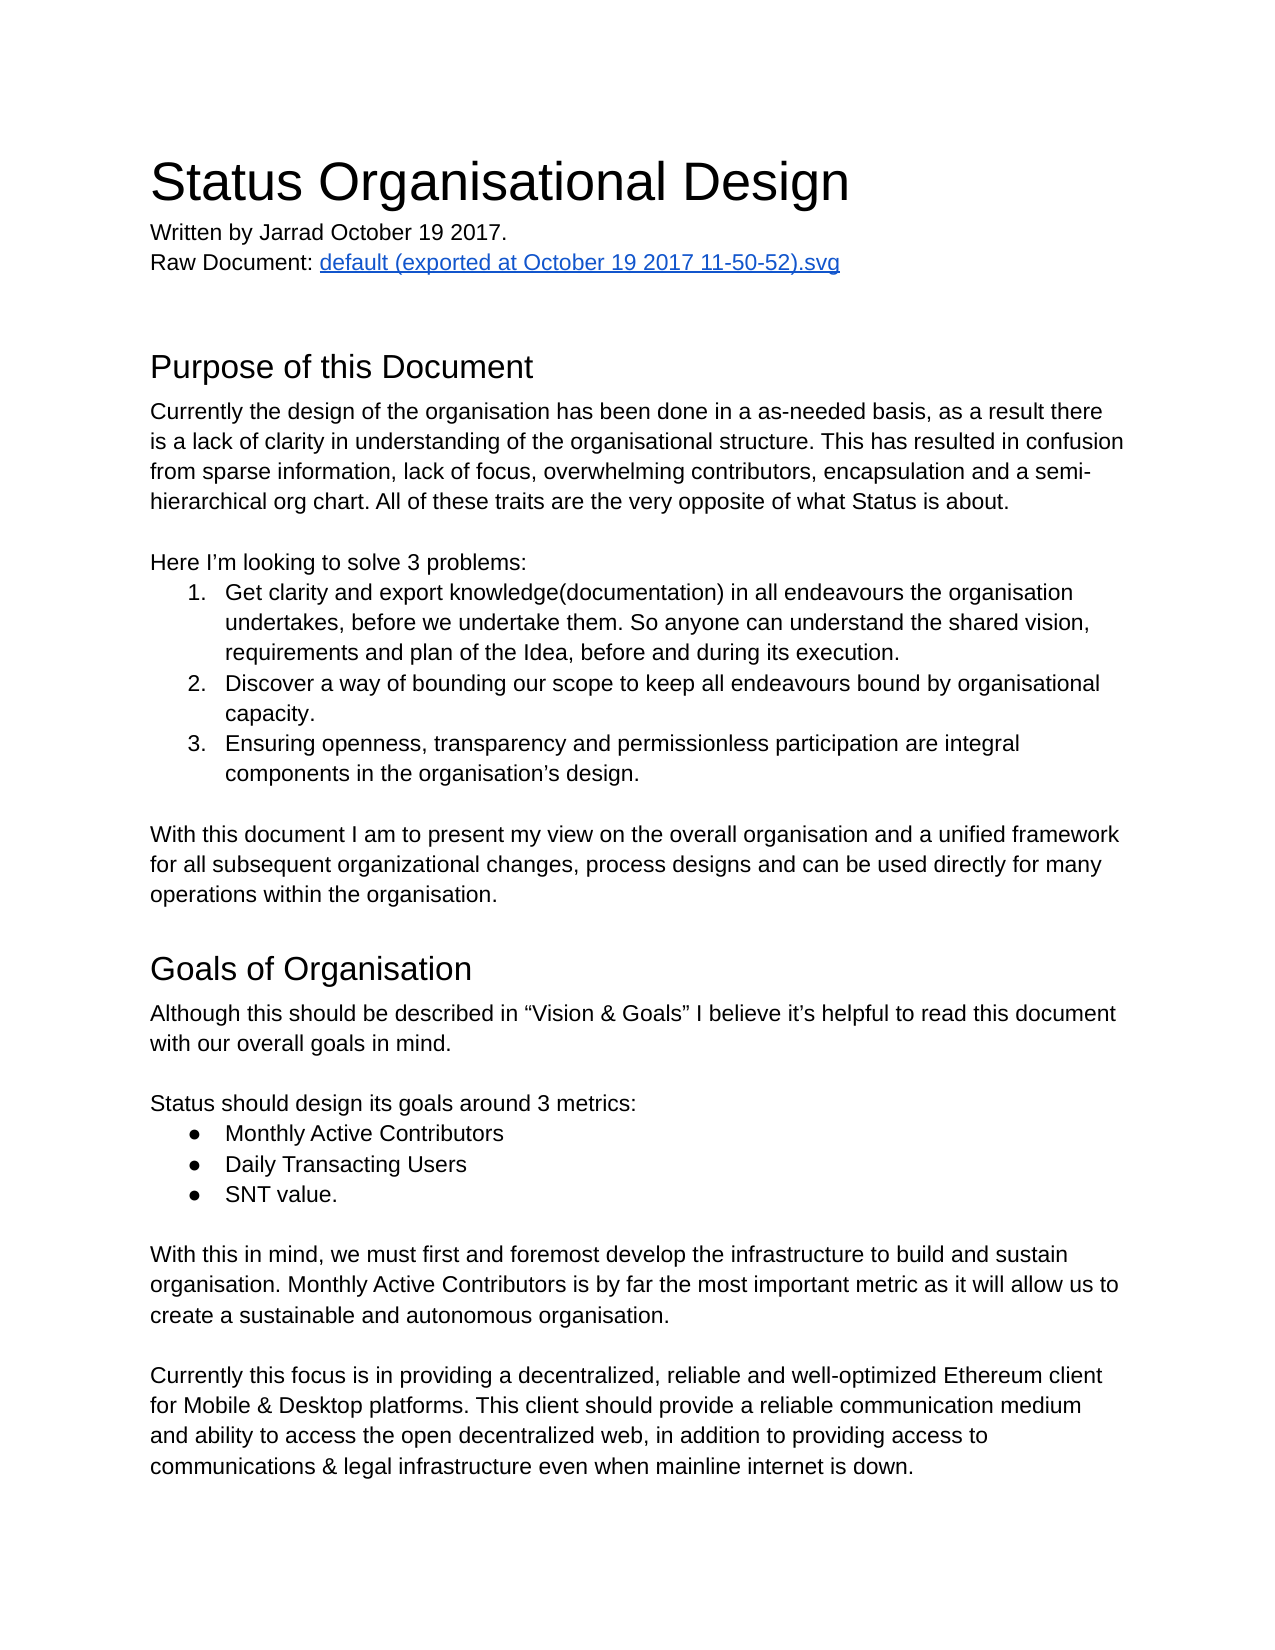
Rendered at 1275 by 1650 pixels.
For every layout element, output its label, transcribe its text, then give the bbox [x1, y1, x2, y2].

text Although this should be described in “Vision & Goals” I believe it’s helpful to read this document with our overall goals in mind. [150, 999, 1125, 1056]
text Currently the design of the organisation has been done in a as-needed basis, as a result there is a lack of clarity in understanding of the organisational structure. This has resulted in confusion from sparse information, lack of focus, overwhelming contributors, encapsulation and a semi-hierarchical org chart. All of these traits are the very opposite of what Status is about. [150, 398, 1125, 514]
subtitle Goals of Organisation [150, 949, 1125, 987]
list SNT value. [187, 1181, 1125, 1207]
text Currently this focus is in providing a decentralized, reliable and well-optimized Ethereum client for Mobile & Desktop platforms. This client should provide a reliable communication medium and ability to access the open decentralized web, in addition to providing access to communications & legal infrastructure even when mainline internet is down. [150, 1362, 1125, 1479]
title Status Organisational Design [150, 150, 1125, 212]
list Get clarity and export knowledge(documentation) in all endeavours the organisation undertakes, before we undertake them. So anyone can understand the shared vision, requirements and plan of the Idea, before and during its execution. [187, 579, 1125, 666]
text Written by Jarrad October 19 2017. [150, 218, 1125, 245]
text Here I’m looking to solve 3 problems: [150, 549, 1125, 575]
list Discover a way of bounding our scope to keep all endeavours bound by organisational capacity. [187, 669, 1125, 726]
text With this document I am to present my view on the overall organisation and a unified framework for all subsequent organizational changes, process designs and can be used directly for many operations within the organisation. [150, 821, 1125, 907]
list Ensuring openness, transparency and permissionless participation are integral components in the organisation’s design. [187, 730, 1125, 786]
list Daily Transacting Users [187, 1151, 1125, 1177]
list Monthly Active Contributors [187, 1120, 1125, 1147]
subtitle Purpose of this Document [150, 347, 1125, 385]
text Status should design its goals around 3 metrics: [150, 1090, 1125, 1117]
text With this in mind, we must first and foremost develop the infrastructure to build and sustain organisation. Monthly Active Contributors is by far the most important metric as it will allow us to create a sustainable and autonomous organisation. [150, 1241, 1125, 1328]
text Raw Document: default (exported at October 19 2017 11-50-52).svg [150, 249, 1125, 275]
